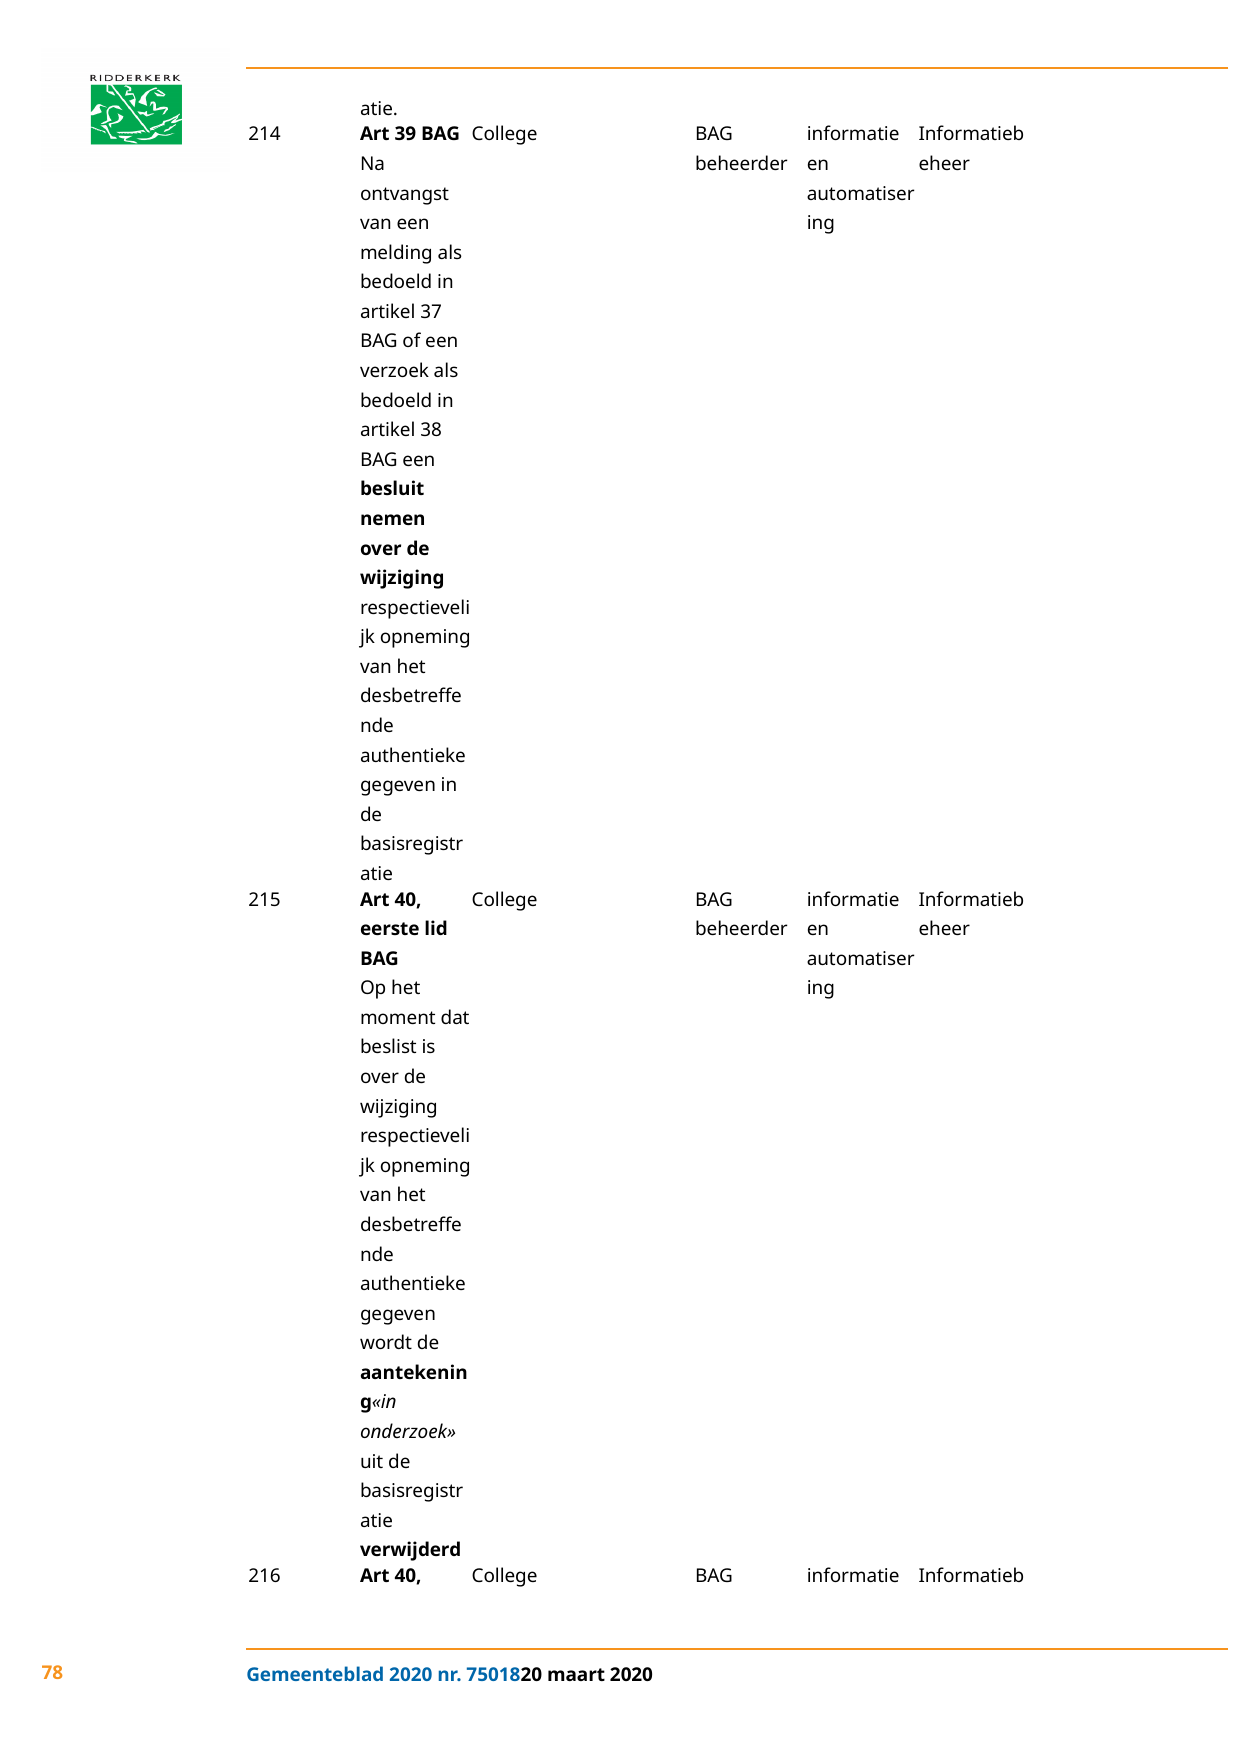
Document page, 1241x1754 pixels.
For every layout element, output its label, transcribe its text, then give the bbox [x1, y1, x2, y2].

table_cell [471, 95, 583, 121]
table_cell [1030, 121, 1152, 886]
table_cell Informatiebeheer [918, 121, 1030, 886]
table_cell Informatieb [918, 1563, 1030, 1588]
table_cell [918, 95, 1030, 121]
table_cell [1030, 1563, 1152, 1588]
table_cell [1030, 95, 1152, 121]
table_cell 216 [248, 1563, 360, 1588]
table_cell atie. [360, 95, 471, 121]
table_cell 215 [248, 886, 360, 1562]
table_cell Informatiebeheer [918, 886, 1030, 1562]
table_cell College [471, 886, 583, 1562]
table_cell [1030, 886, 1152, 1562]
table_cell [248, 95, 360, 121]
table_cell Art 39 BAG Na ontvangst van een melding als bedoeld in artikel 37 BAG of een verzoek als bedoeld in artikel 38 BAG een besluit nemen over de wijziging respectievelijk opneming van het desbetreffende authentieke gegeven in de basisregistratie [360, 121, 471, 886]
table_cell [583, 1563, 695, 1588]
table_cell BAG [695, 1563, 807, 1588]
table_cell informatie [807, 1563, 918, 1588]
table_cell informatie en automatisering [807, 121, 918, 886]
table_cell informatie en automatisering [807, 886, 918, 1562]
table_cell BAG beheerder [695, 121, 807, 886]
picture [41, 47, 231, 172]
table_cell College [471, 121, 583, 886]
table_cell Art 40, [360, 1563, 471, 1588]
table_cell Art 40, eerste lid BAG Op het moment dat beslist is over de wijziging respectievelijk opneming van het desbetreffende authentieke gegeven wordt de aantekening«in onderzoek» uit de basisregistratie verwijderd [360, 886, 471, 1562]
table_cell College [471, 1563, 583, 1588]
table_cell [807, 95, 918, 121]
table_cell [583, 95, 695, 121]
table_cell [583, 886, 695, 1562]
table_cell BAG beheerder [695, 886, 807, 1562]
table_cell 214 [248, 121, 360, 886]
table_cell [695, 95, 807, 121]
table_cell [583, 121, 695, 886]
